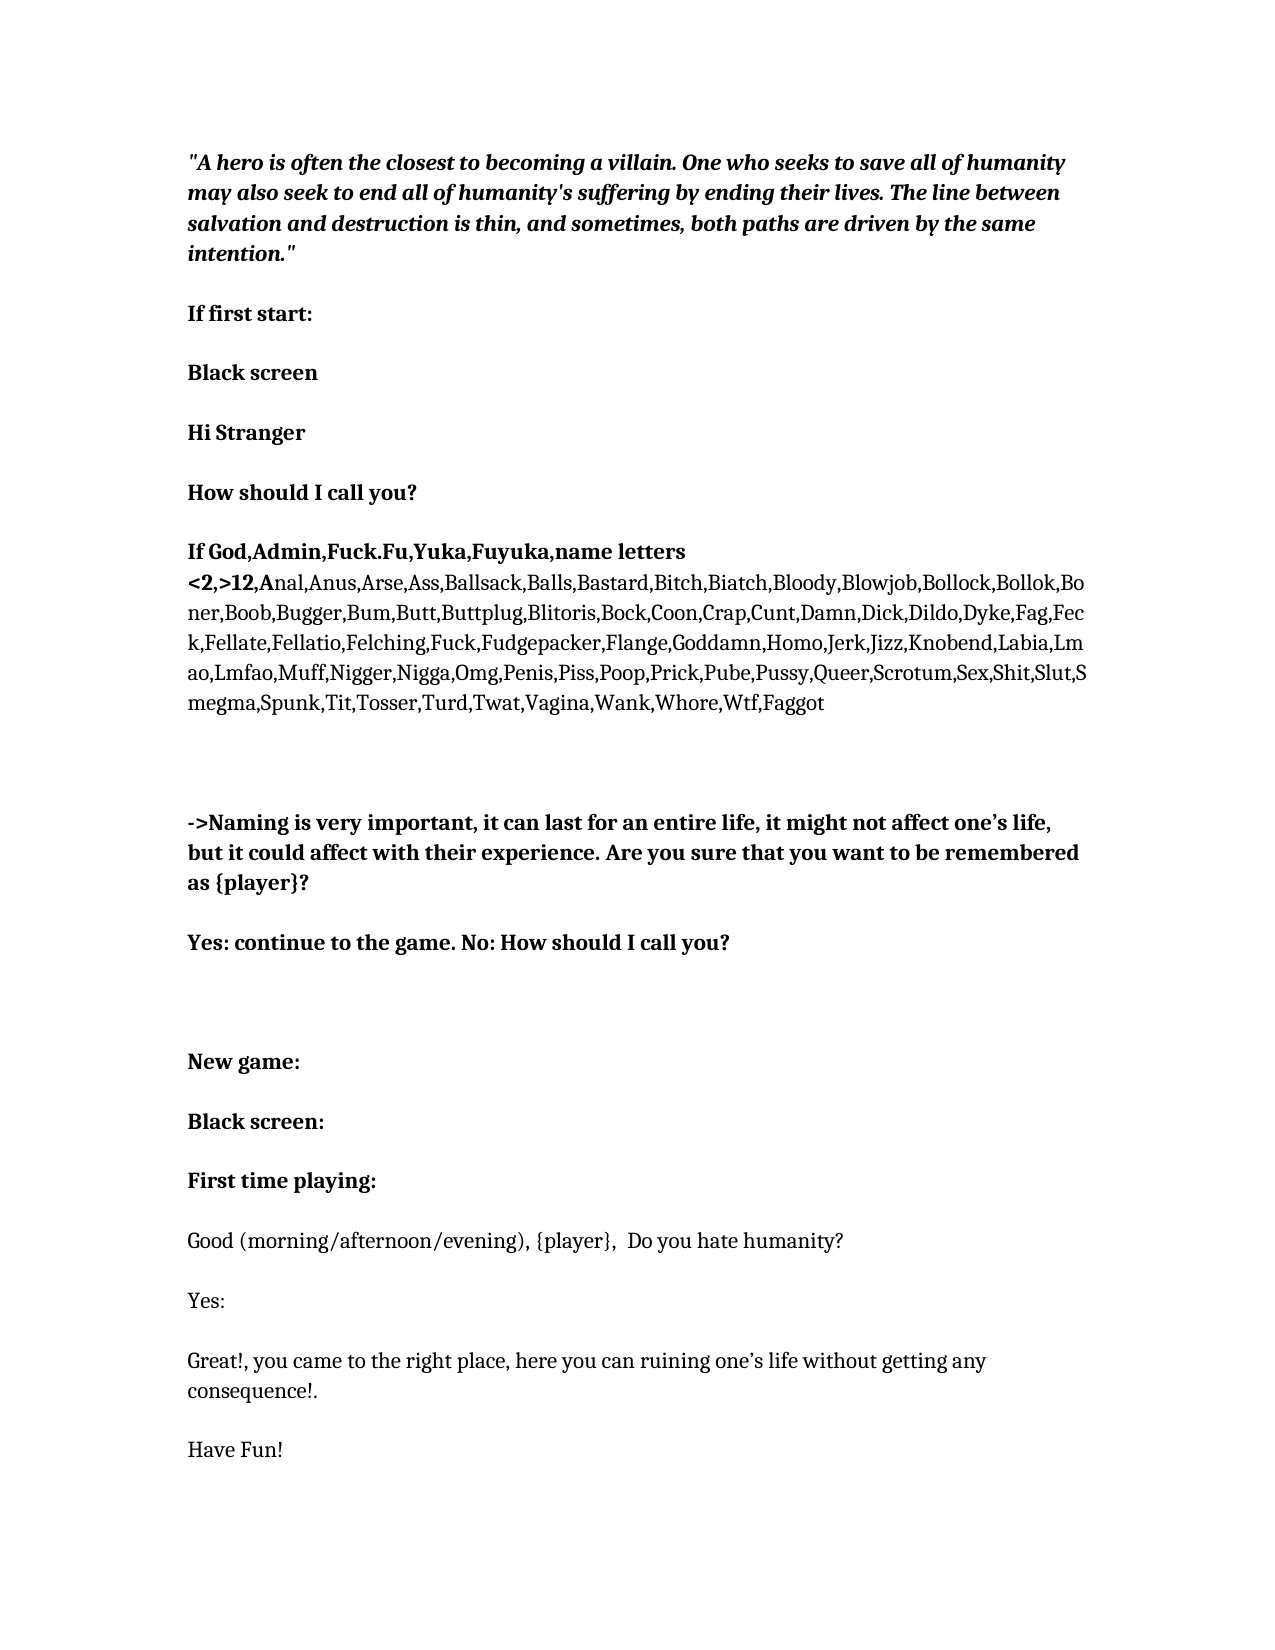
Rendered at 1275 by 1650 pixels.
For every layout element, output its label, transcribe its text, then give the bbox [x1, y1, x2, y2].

text Black screen: [187, 1109, 1087, 1135]
text Hi Stranger [187, 420, 1087, 446]
text Yes: [187, 1288, 1087, 1314]
text If God,Admin,Fuck.Fu,Yuka,Fuyuka,name letters <2,>12,Anal,Anus,Arse,Ass,Ballsack,Balls,Bastard,Bitch,Biatch,Bloody,Blowjob,Bollock,Bollok,Boner,Boob,Bugger,Bum,Butt,Buttplug,Blitoris,Bock,Coon,Crap,Cunt,Damn,Dick,Dildo,Dyke,Fag,Feck,Fellate,Fellatio,Felching,Fuck,Fudgepacker,Flange,Goddamn,Homo,Jerk,Jizz,Knobend,Labia,Lmao,Lmfao,Muff,Nigger,Nigga,Omg,Penis,Piss,Poop,Prick,Pube,Pussy,Queer,Scrotum,Sex,Shit,Slut,Smegma,Spunk,Tit,Tosser,Turd,Twat,Vagina,Wank,Whore,Wtf,Faggot [187, 539, 1087, 716]
text "A hero is often the closest to becoming a villain. One who seeks to save all of humanity may also seek to end all of humanity's suffering by ending their lives. The line between salvation and destruction is thin, and sometimes, both paths are driven by the same intention." [187, 150, 1087, 267]
text ->Naming is very important, it can last for an entire life, it might not affect one’s life, but it could affect with their experience. Are you sure that you want to be remembered as {player}? [187, 809, 1087, 896]
text Yes: continue to the game. No: How should I call you? [187, 929, 1087, 956]
text New game: [187, 1049, 1087, 1075]
text Have Fun! [187, 1437, 1087, 1464]
text Great!, you came to the right place, here you can ruining one’s life without getting any consequence!. [187, 1347, 1087, 1404]
text How should I call you? [187, 479, 1087, 506]
text Black screen [187, 360, 1087, 386]
text Good (morning/afternoon/evening), {player}, Do you hate humanity? [187, 1228, 1087, 1254]
text If first start: [187, 300, 1087, 327]
text First time playing: [187, 1168, 1087, 1195]
